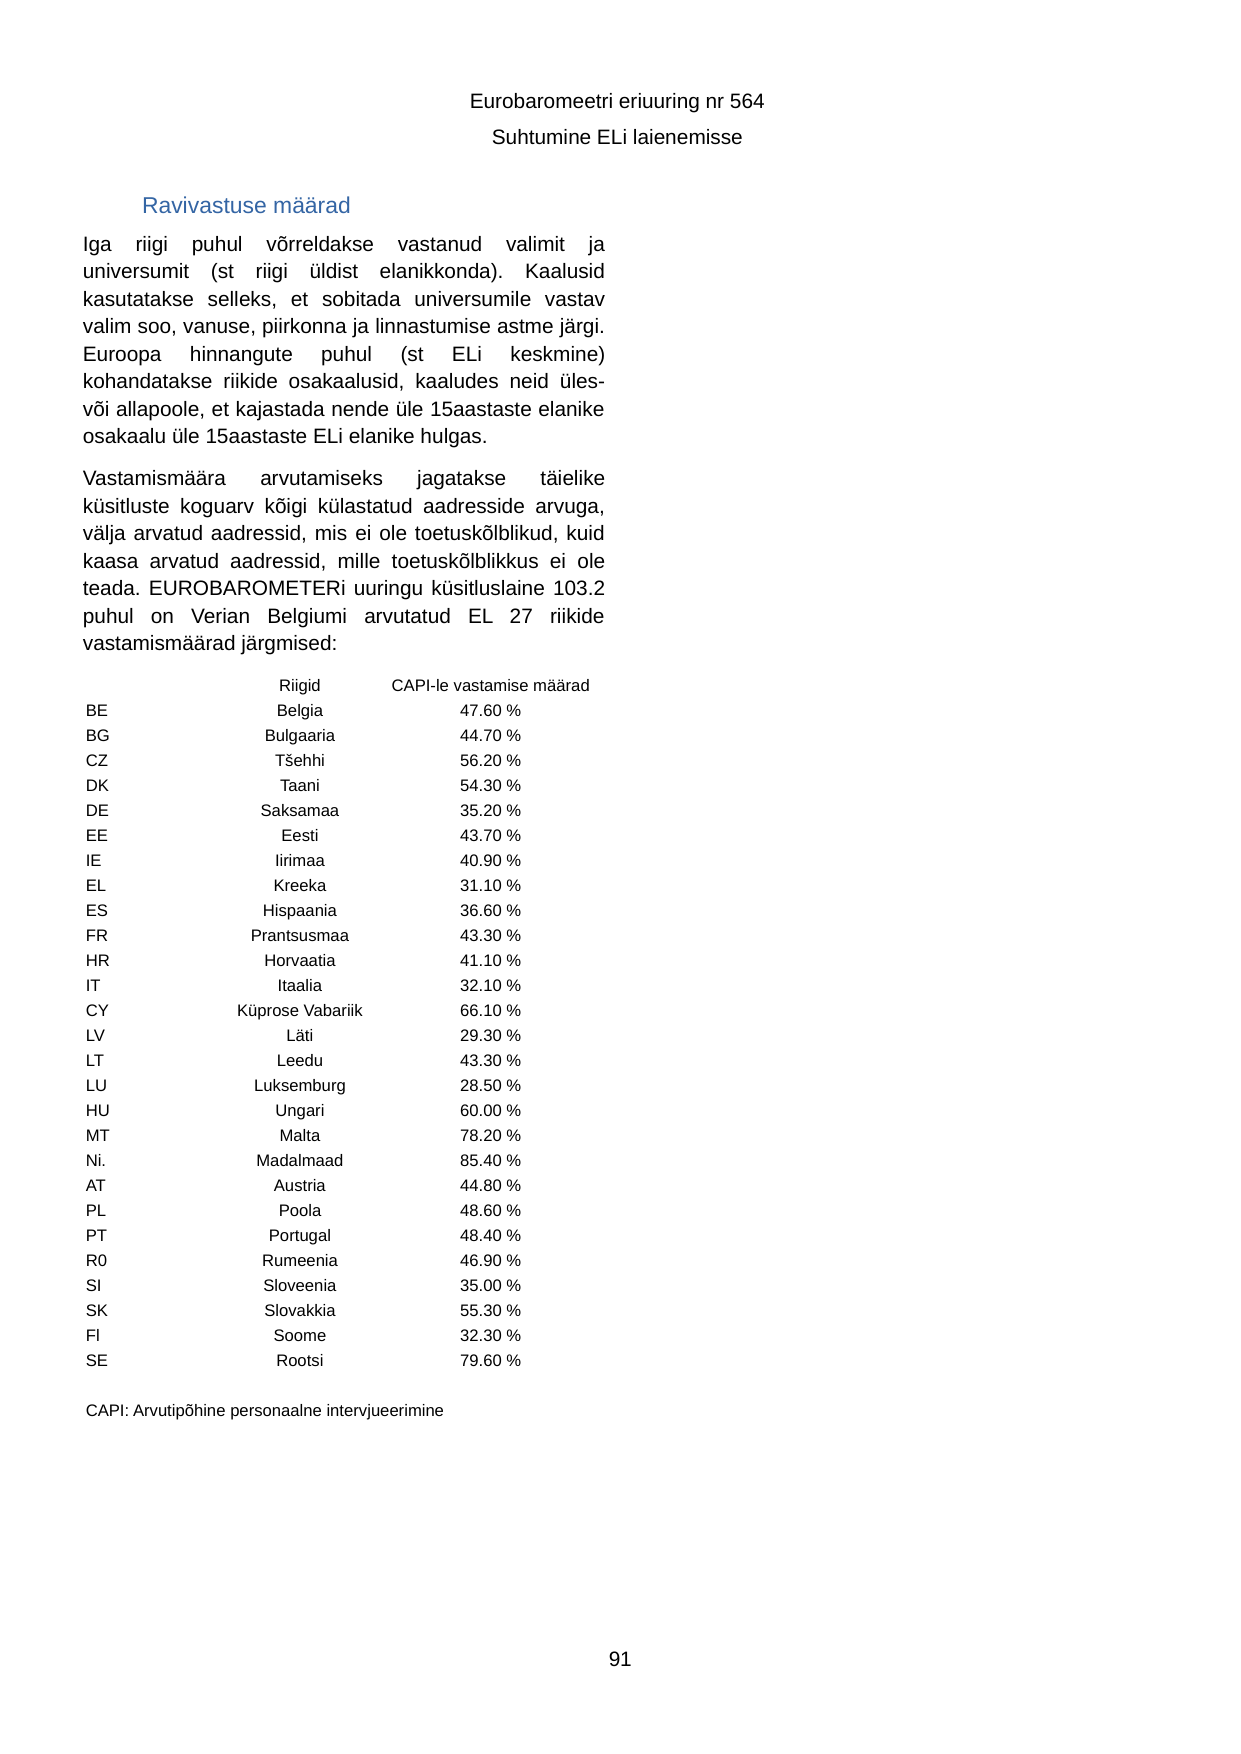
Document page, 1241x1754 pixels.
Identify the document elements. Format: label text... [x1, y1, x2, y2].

table_cell DE [83, 798, 221, 823]
table_cell DK [83, 773, 221, 798]
table_cell Rootsi [221, 1348, 378, 1373]
table_header Riigid [221, 673, 378, 698]
table_cell IE [83, 848, 221, 873]
table_cell 60,00 % [378, 1098, 603, 1123]
table_cell PL [83, 1198, 221, 1223]
table_cell Ungari [221, 1098, 378, 1123]
table_cell Taani [221, 773, 378, 798]
table_cell FR [83, 923, 221, 948]
table_cell MT [83, 1123, 221, 1148]
table_cell Sloveenia [221, 1273, 378, 1298]
table_cell 44,70 % [378, 723, 603, 748]
table_cell Luksemburg [221, 1073, 378, 1098]
table_cell SI [83, 1273, 221, 1298]
table_cell Malta [221, 1123, 378, 1148]
table_cell 40,90 % [378, 848, 603, 873]
table_cell Tšehhi [221, 748, 378, 773]
table_cell 31,10 % [378, 873, 603, 898]
table_cell HU [83, 1098, 221, 1123]
table_cell 54,30 % [378, 773, 603, 798]
table_cell Hispaania [221, 898, 378, 923]
table_cell Rumeenia [221, 1248, 378, 1273]
text Iga riigi puhul võrreldakse vastanud valimit ja universumit (st riigi üldist elanikkonda). Kaalusid kasutatakse selleks, et sobitada universumile vastav valim soo, vanuse, piirkonna ja linnastumise astme järgi. Euroopa hinnangute puhul (st ELi keskmine) kohandatakse riikide osakaalusid, kaaludes neid üles- või allapoole, et kajastada nende üle 15aastaste elanike osakaalu üle 15aastaste ELi elanike hulgas. [83, 231, 605, 448]
table_cell 35,20 % [378, 798, 603, 823]
table_cell 46,90 % [378, 1248, 603, 1273]
text Vastamismäära arvutamiseks jagatakse täielike küsitluste koguarv kõigi külastatud aadresside arvuga, välja arvatud aadressid, mis ei ole toetuskõlblikud, kuid kaasa arvatud aadressid, mille toetuskõlblikkus ei ole teada. EUROBAROMETERi uuringu küsitluslaine 103.2 puhul on Verian Belgiumi arvutatud EL 27 riikide vastamismäärad järgmised: [83, 466, 605, 655]
table_cell Soome [221, 1323, 378, 1348]
table_cell Kreeka [221, 873, 378, 898]
table_cell Iirimaa [221, 848, 378, 873]
table_cell Ni. [83, 1148, 221, 1173]
table_cell HR [83, 948, 221, 973]
table_cell 48,40 % [378, 1223, 603, 1248]
table_cell 85,40 % [378, 1148, 603, 1173]
table_cell [378, 1373, 603, 1398]
table_cell 28,50 % [378, 1073, 603, 1098]
table_cell Bulgaaria [221, 723, 378, 748]
table_cell 79,60 % [378, 1348, 603, 1373]
table_cell Slovakkia [221, 1298, 378, 1323]
table_cell 48,60 % [378, 1198, 603, 1223]
table_cell 29,30 % [378, 1023, 603, 1048]
table_cell 55,30 % [378, 1298, 603, 1323]
table_cell 44,80 % [378, 1173, 603, 1198]
table_cell 41,10 % [378, 948, 603, 973]
table_cell Prantsusmaa [221, 923, 378, 948]
table_cell [221, 1373, 378, 1398]
table_cell LT [83, 1048, 221, 1073]
table_cell CZ [83, 748, 221, 773]
table_cell Poola [221, 1198, 378, 1223]
table_cell Leedu [221, 1048, 378, 1073]
table_cell 66,10 % [378, 998, 603, 1023]
table_cell EE [83, 823, 221, 848]
table_cell Itaalia [221, 973, 378, 998]
table_cell EL [83, 873, 221, 898]
table_cell BE [83, 698, 221, 723]
table_cell ES [83, 898, 221, 923]
table_cell Horvaatia [221, 948, 378, 973]
table_cell 47,60 % [378, 698, 603, 723]
table_cell SE [83, 1348, 221, 1373]
table_cell IT [83, 973, 221, 998]
table_cell AT [83, 1173, 221, 1198]
table_cell LU [83, 1073, 221, 1098]
table_cell 78,20 % [378, 1123, 603, 1148]
table_header CAPI-le vastamise määrad [378, 673, 603, 698]
table_cell BG [83, 723, 221, 748]
table_cell Fl [83, 1323, 221, 1348]
table_header [83, 673, 221, 698]
table_cell R0 [83, 1248, 221, 1273]
table_cell 43,30 % [378, 1048, 603, 1073]
table_cell CY [83, 998, 221, 1023]
table_cell Madalmaad [221, 1148, 378, 1173]
table_cell 35,00 % [378, 1273, 603, 1298]
table_cell Austria [221, 1173, 378, 1198]
table_cell LV [83, 1023, 221, 1048]
table_cell 36,60 % [378, 898, 603, 923]
table_cell Eesti [221, 823, 378, 848]
table_cell PT [83, 1223, 221, 1248]
table_cell Belgia [221, 698, 378, 723]
table_cell Läti [221, 1023, 378, 1048]
table_cell Portugal [221, 1223, 378, 1248]
table_cell CAPI: Arvutipõhine personaalne intervjueerimine [83, 1398, 603, 1423]
table_cell Saksamaa [221, 798, 378, 823]
table_cell 56,20 % [378, 748, 603, 773]
table_cell 32,30 % [378, 1323, 603, 1348]
table_cell 43,70 % [378, 823, 603, 848]
table_cell 32,10 % [378, 973, 603, 998]
table_cell 43,30 % [378, 923, 603, 948]
table_cell [83, 1373, 221, 1398]
table_cell SK [83, 1298, 221, 1323]
subtitle Ravivastuse määrad [142, 192, 605, 219]
table_cell Küprose Vabariik [221, 998, 378, 1023]
